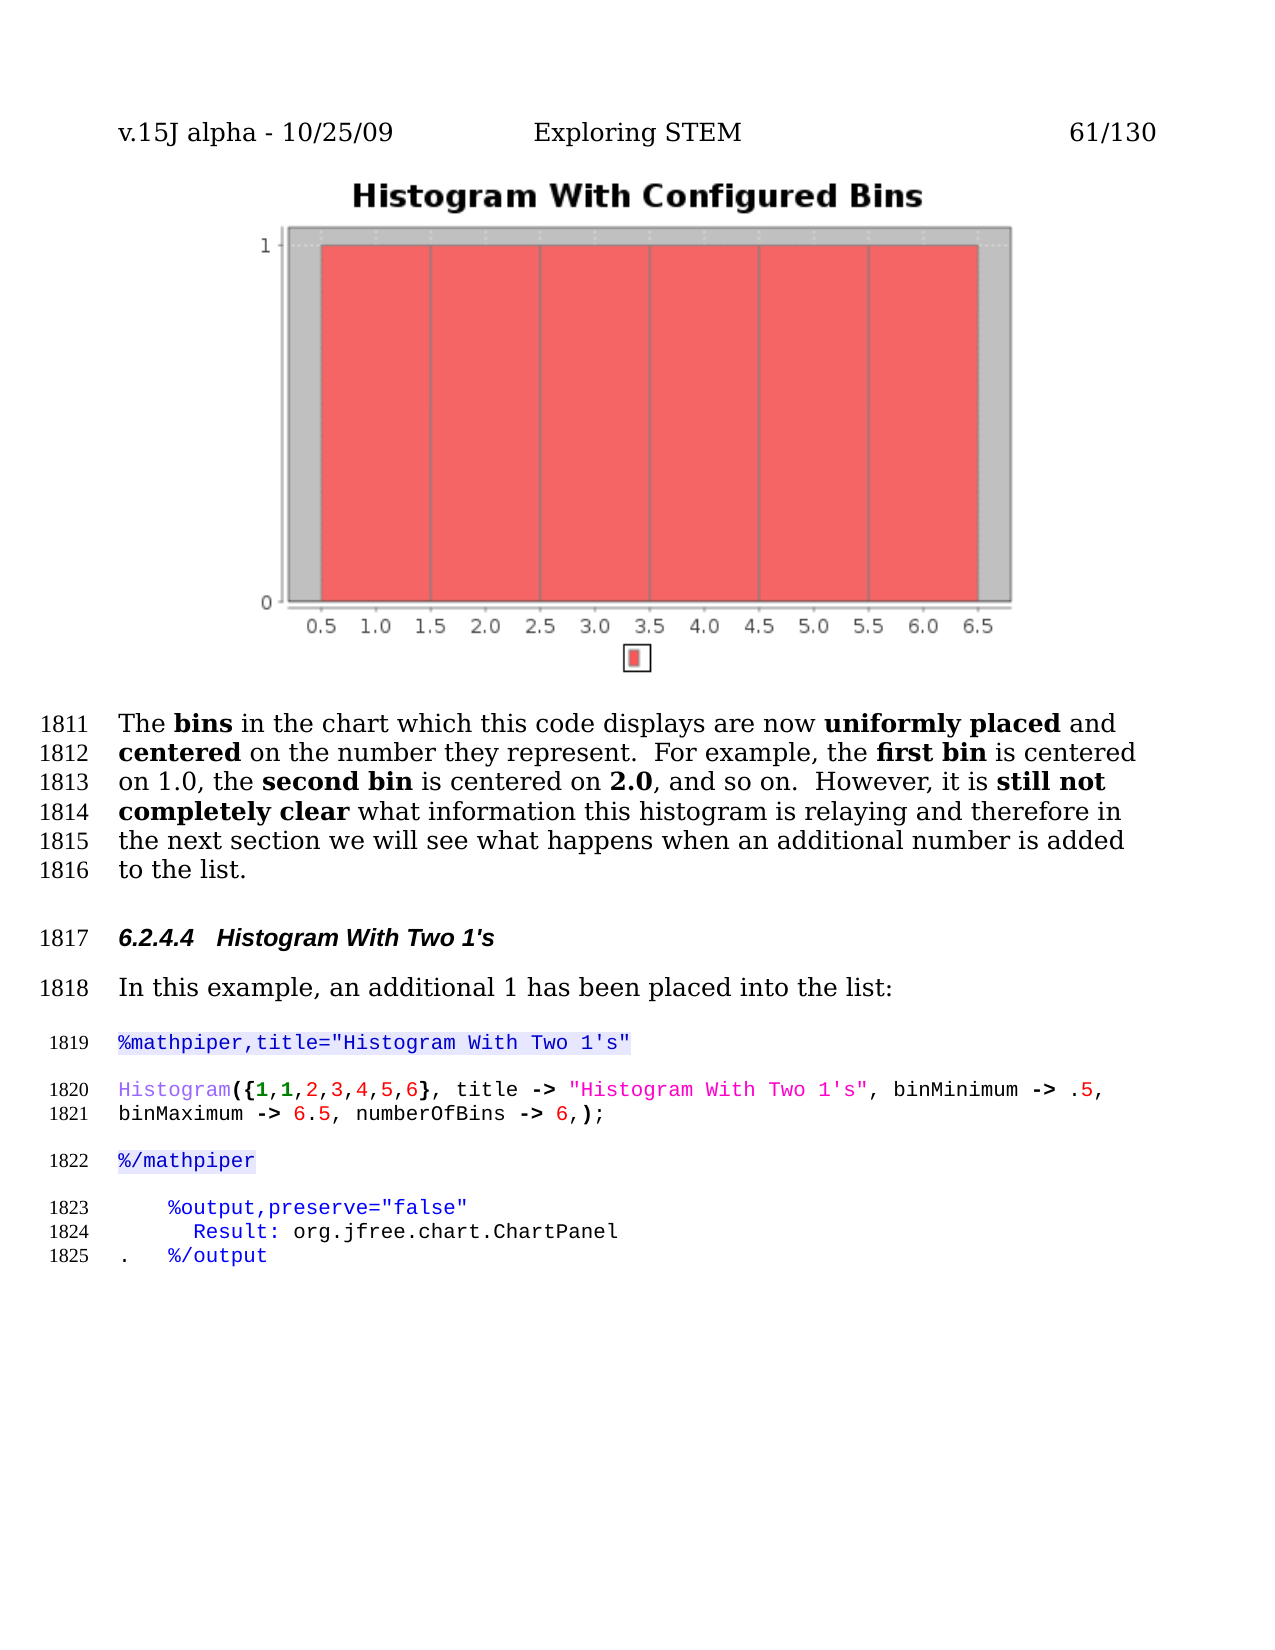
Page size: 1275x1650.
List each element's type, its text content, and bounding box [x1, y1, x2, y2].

text Result: org.jfree.chart.ChartPanel [118, 1221, 1157, 1244]
picture [245, 176, 1030, 674]
text %mathpiper,title="Histogram With Two 1's" [118, 1032, 1157, 1055]
subtitle Histogram With Two 1's [118, 923, 1157, 952]
text Histogram({1,1,2,3,4,5,6}, title -> "Histogram With Two 1's", binMinimum -> .5, binMaximum -> 6.5, numberOfBins -> 6,); [118, 1079, 1157, 1126]
text The bins in the chart which this code displays are now uniformly placed and centered on the number they represent. For example, the first bin is centered on 1.0, the second bin is centered on 2.0, and so on. However, it is still not completely clear what information this histogram is relaying and therefore in the next section we will see what happens when an additional number is added to the list. [118, 708, 1157, 884]
text In this example, an additional 1 has been placed into the list: [118, 973, 1157, 1002]
text . %/output [118, 1244, 1157, 1268]
text %output,preserve="false" [118, 1197, 1157, 1221]
text %/mathpiper [118, 1150, 1157, 1174]
